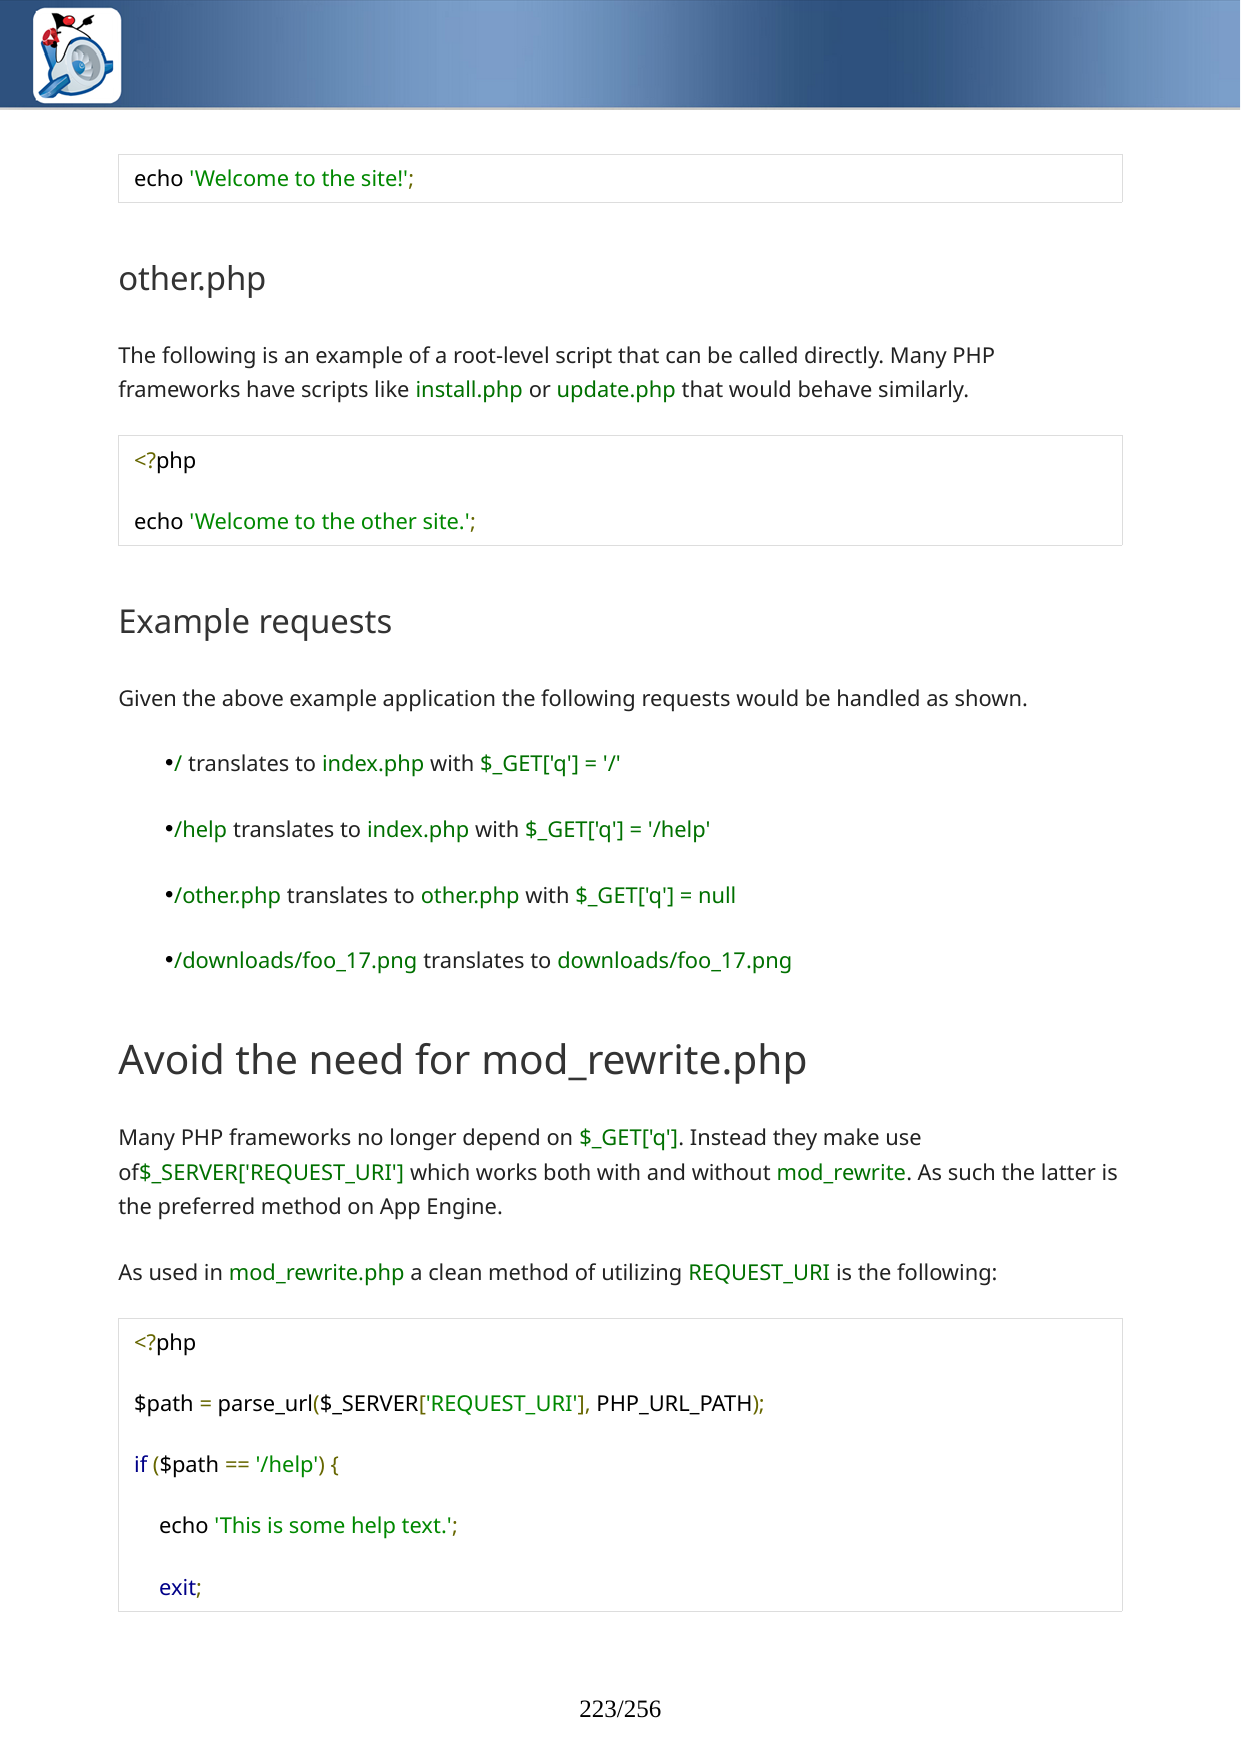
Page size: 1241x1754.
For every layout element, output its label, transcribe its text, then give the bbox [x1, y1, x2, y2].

text Many PHP frameworks no longer depend on $_GET['q']. Instead they make use of$_SERVER['REQUEST_URI'] which works both with and without mod_rewrite. As such the latter is the preferred method on App Engine. [118, 1118, 1122, 1221]
subtitle Example requests [118, 598, 1122, 643]
list / translates to index.php with $_GET['q'] = '/' [118, 744, 1106, 778]
text echo 'Welcome to the site!'; [119, 155, 1122, 202]
list /other.php translates to other.php with $_GET['q'] = null [118, 875, 1106, 909]
text echo 'Welcome to the other site.'; [119, 496, 1122, 545]
text The following is an example of a root-level script that can be called directly. Many PHP frameworks have scripts like install.php or update.php that would behave similarly. [118, 335, 1122, 404]
text exit; [119, 1562, 1122, 1611]
text $path = parse_url($_SERVER['REQUEST_URI'], PHP_URL_PATH); [119, 1379, 1122, 1418]
text if ($path == '/help') { [119, 1440, 1122, 1479]
subtitle Avoid the need for mod_rewrite.php [118, 1031, 1122, 1087]
text <?php [119, 1319, 1122, 1357]
text Given the above example application the following requests would be handled as shown. [118, 678, 1122, 712]
text As used in mod_rewrite.php a clean method of utilizing REQUEST_URI is the following: [118, 1252, 1122, 1287]
text <?php [119, 436, 1122, 474]
list /downloads/foo_17.png translates to downloads/foo_17.png [118, 941, 1106, 975]
subtitle other.php [118, 255, 1122, 300]
picture [0, 0, 1241, 110]
list /help translates to index.php with $_GET['q'] = '/help' [118, 809, 1106, 844]
text echo 'This is some help text.'; [119, 1501, 1122, 1540]
